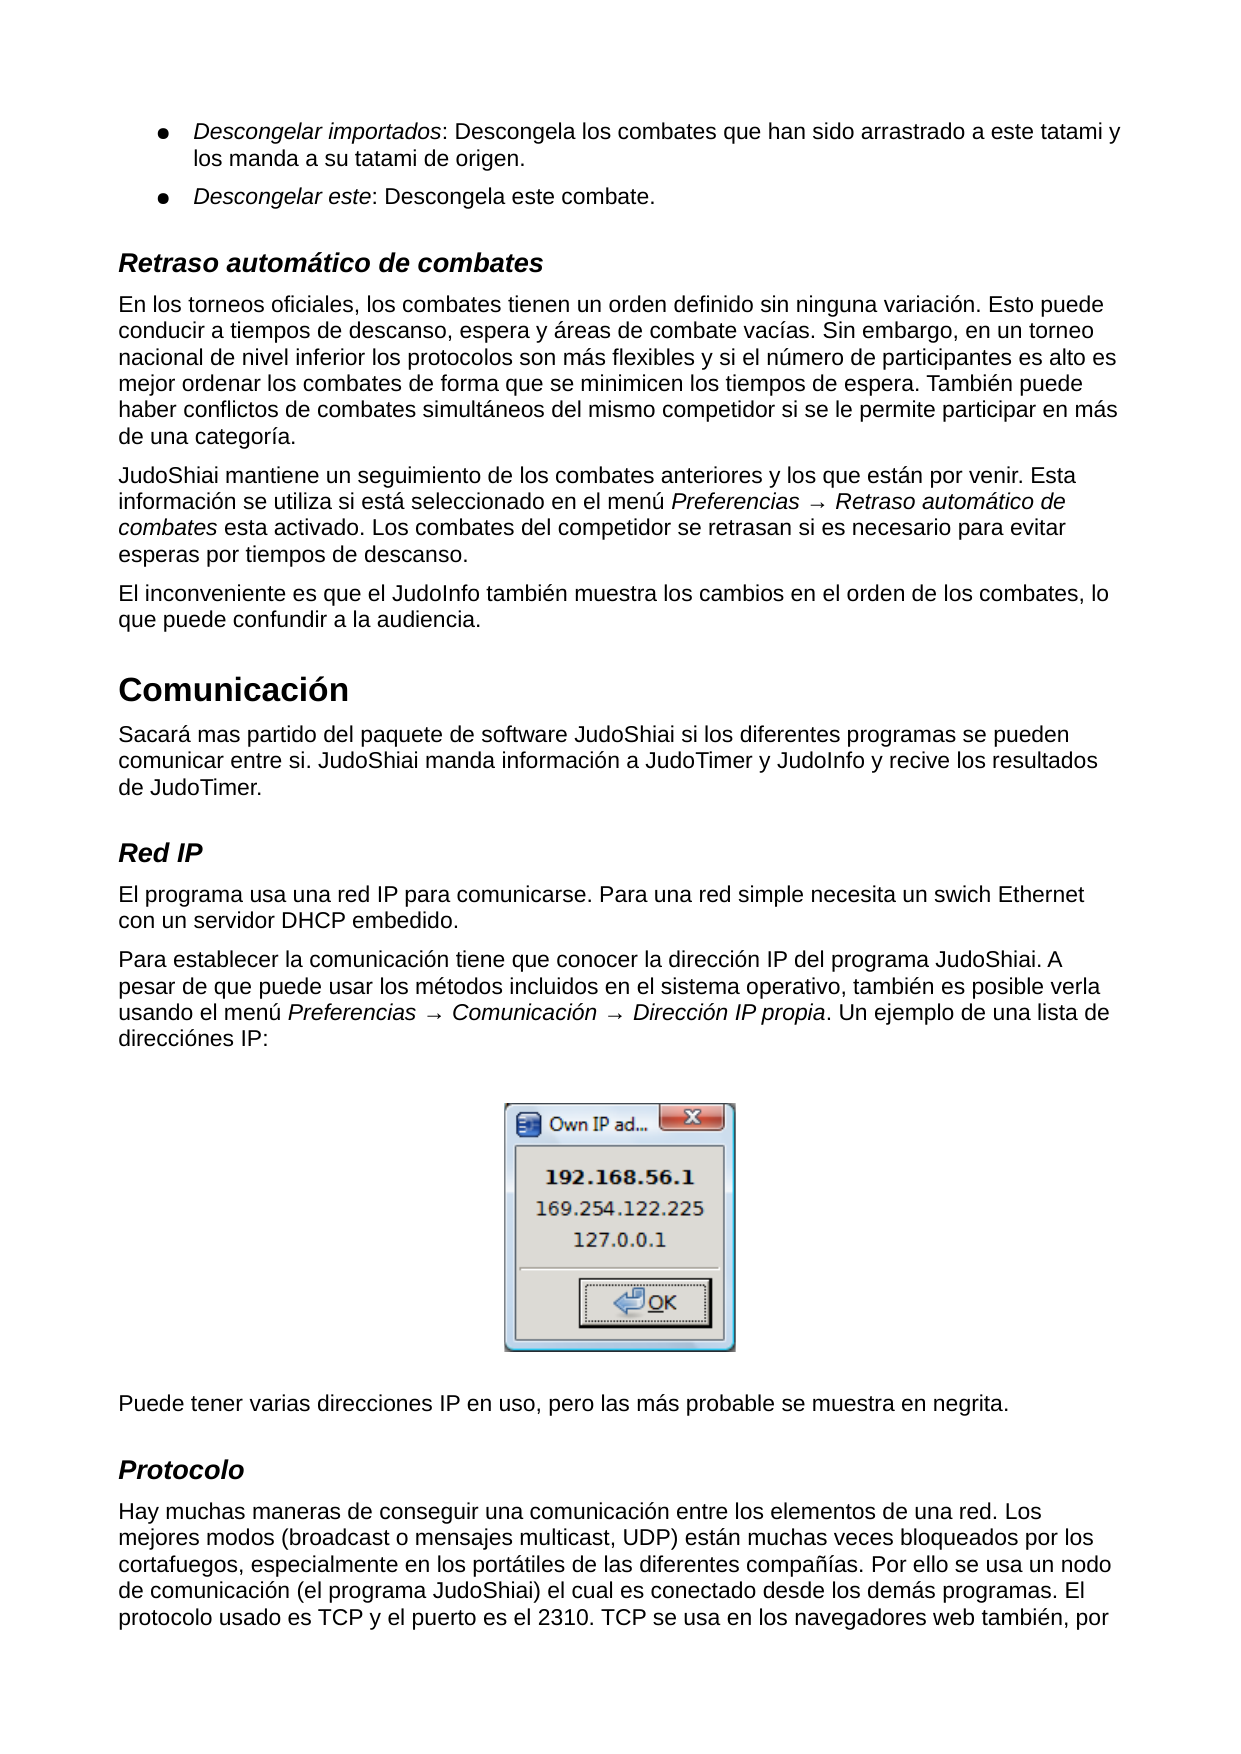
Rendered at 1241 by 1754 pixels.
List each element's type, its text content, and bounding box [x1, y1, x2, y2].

list Descongelar este: Descongela este combate. [156, 183, 1122, 210]
subtitle Protocolo [118, 1454, 1122, 1486]
subtitle Retraso automático de combates [118, 247, 1122, 278]
text Puede tener varias direcciones IP en uso, pero las más probable se muestra en negrita. [118, 1390, 1122, 1417]
text JudoShiai mantiene un seguimiento de los combates anteriores y los que están por venir. Esta información se utiliza si está seleccionado en el menú Preferencias → Retraso automático de combates esta activado. Los combates del competidor se retrasan si es necesario para evitar esperas por tiempos de descanso. [118, 462, 1122, 567]
text El inconveniente es que el JudoInfo también muestra los cambios en el orden de los combates, lo que puede confundir a la audiencia. [118, 579, 1122, 632]
picture [504, 1103, 736, 1352]
subtitle Red IP [118, 837, 1122, 869]
text El programa usa una red IP para comunicarse. Para una red simple necesita un swich Ethernet con un servidor DHCP embedido. [118, 881, 1122, 934]
subtitle Comunicación [118, 670, 1122, 708]
text Sacará mas partido del paquete de software JudoShiai si los diferentes programas se pueden comunicar entre si. JudoShiai manda información a JudoTimer y JudoInfo y recive los resultados de JudoTimer. [118, 721, 1122, 800]
list Descongelar importados: Descongela los combates que han sido arrastrado a este tatami y los manda a su tatami de origen. [156, 118, 1122, 171]
text Para establecer la comunicación tiene que conocer la dirección IP del programa JudoShiai. A pesar de que puede usar los métodos incluidos en el sistema operativo, también es posible verla usando el menú Preferencias → Comunicación → Dirección IP propia. Un ejemplo de una lista de direcciónes IP: [118, 946, 1122, 1052]
text Hay muchas maneras de conseguir una comunicación entre los elementos de una red. Los mejores modos (broadcast o mensajes multicast, UDP) están muchas veces bloqueados por los cortafuegos, especialmente en los portátiles de las diferentes compañías. Por ello se usa un nodo de comunicación (el programa JudoShiai) el cual es conectado desde los demás programas. El protocolo usado es TCP y el puerto es el 2310. TCP se usa en los navegadores web también, por [118, 1498, 1122, 1630]
text En los torneos oficiales, los combates tienen un orden definido sin ninguna variación. Esto puede conducir a tiempos de descanso, espera y áreas de combate vacías. Sin embargo, en un torneo nacional de nivel inferior los protocolos son más flexibles y si el número de participantes es alto es mejor ordenar los combates de forma que se minimicen los tiempos de espera. También puede haber conflictos de combates simultáneos del mismo competidor si se le permite participar en más de una categoría. [118, 291, 1122, 449]
